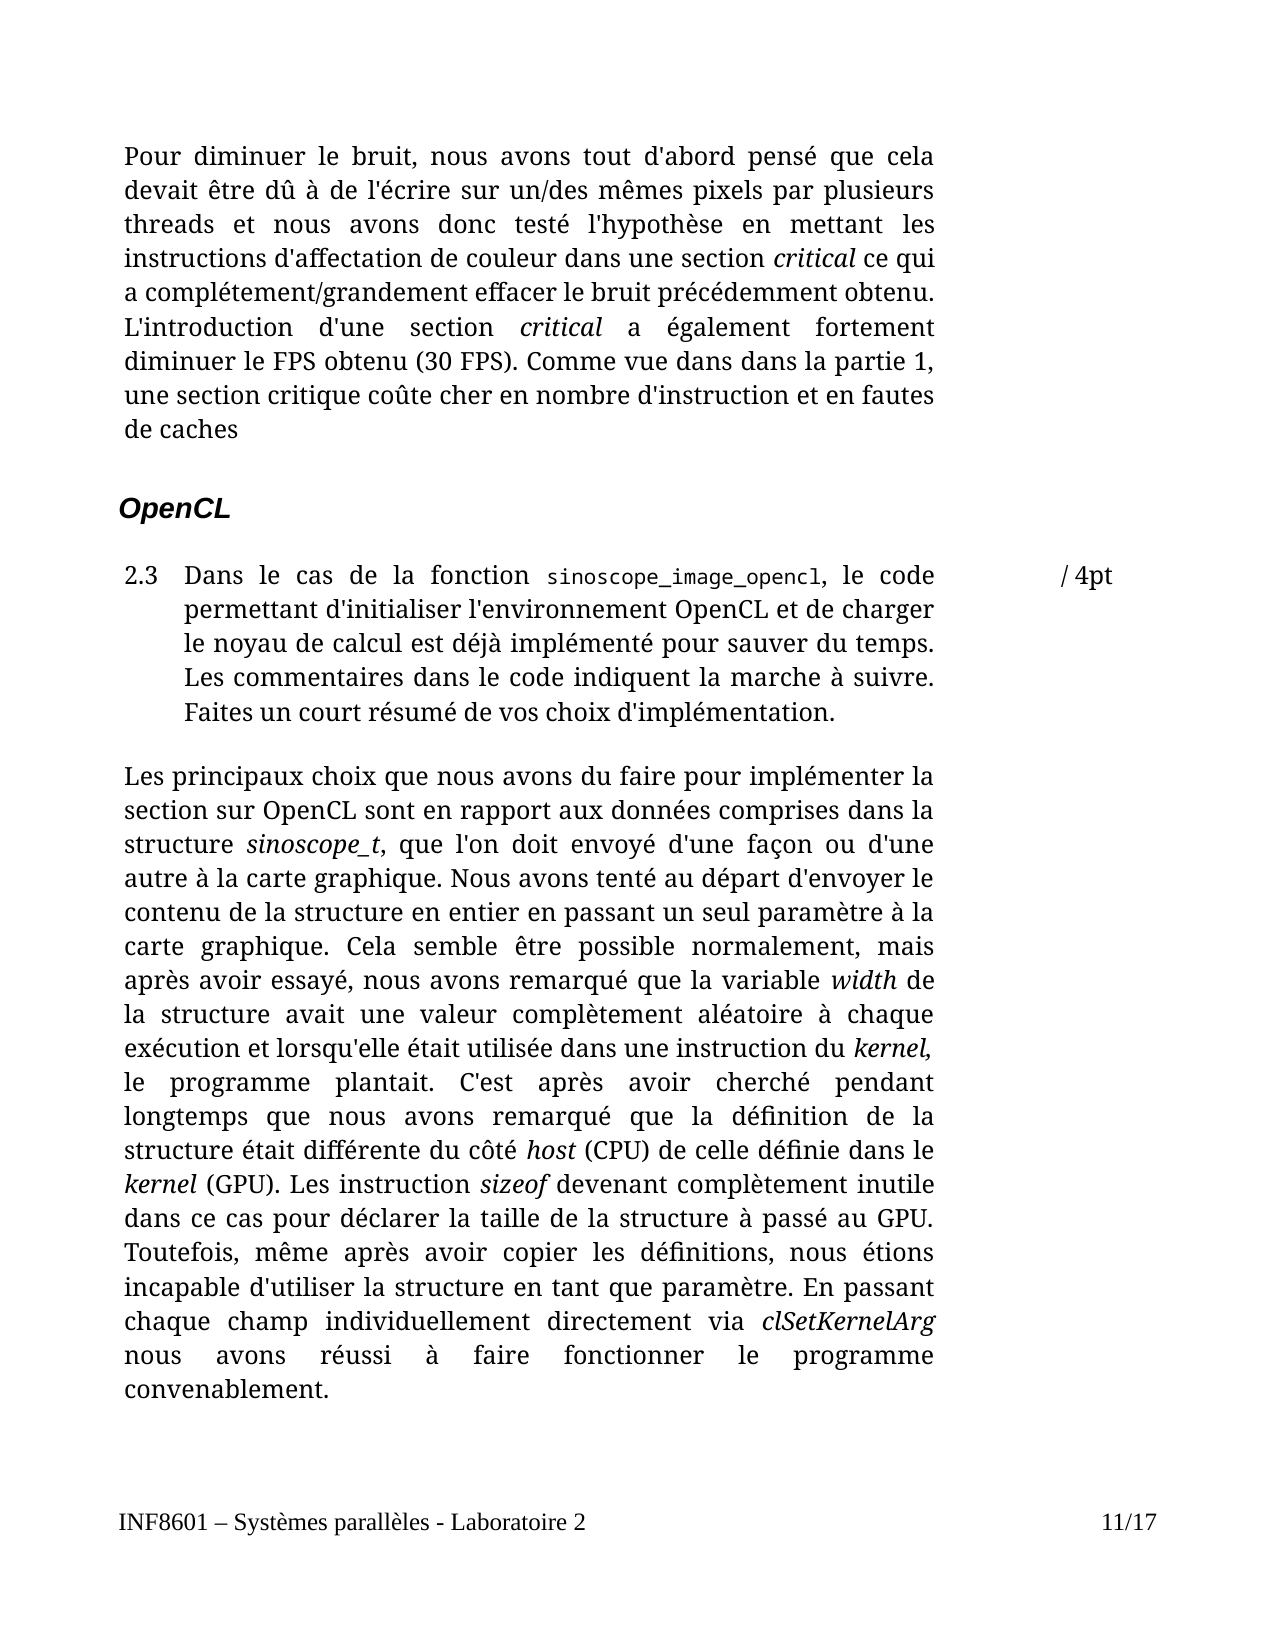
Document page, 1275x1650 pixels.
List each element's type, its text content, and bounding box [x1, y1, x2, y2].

table_header / 4pt [1049, 537, 1157, 1426]
table_header [941, 537, 1049, 1426]
table_cell [941, 118, 1049, 466]
table_cell Pour diminuer le bruit, nous avons tout d'abord pensé que cela devait être dû à de l'écrire sur un/des mêmes pixels par plusieurs threads et nous avons donc testé l'hypothèse en mettant les instructions d'affectation de couleur dans une section critical ce qui a complétement/grandement effacer le bruit précédemment obtenu. L'introduction d'une section critical a également fortement diminuer le FPS obtenu (30 FPS). Comme vue dans dans la partie 1, une section critique coûte cher en nombre d'instruction et en fautes de caches [118, 118, 941, 466]
subtitle OpenCL [118, 491, 1157, 525]
table_header Dans le cas de la fonction sinoscope_image_opencl, le code permettant d'initialiser l'environnement OpenCL et de charger le noyau de calcul est déjà implémenté pour sauver du temps. Les commentaires dans le code indiquent la marche à suivre. Faites un court résumé de vos choix d'implémentation. Les principaux choix que nous avons du faire pour implémenter la section sur OpenCL sont en rapport aux données comprises dans la structure sinoscope_t, que l'on doit envoyé d'une façon ou d'une autre à la carte graphique. Nous avons tenté au départ d'envoyer le contenu de la structure en entier en passant un seul paramètre à la carte graphique. Cela semble être possible normalement, mais après avoir essayé, nous avons remarqué que la variable width de la structure avait une valeur complètement aléatoire à chaque exécution et lorsqu'elle était utilisée dans une instruction du kernel, le programme plantait. C'est après avoir cherché pendant longtemps que nous avons remarqué que la définition de la structure était différente du côté host (CPU) de celle définie dans le kernel (GPU). Les instruction sizeof devenant complètement inutile dans ce cas pour déclarer la taille de la structure à passé au GPU. Toutefois, même après avoir copier les définitions, nous étions incapable d'utiliser la structure en tant que paramètre. En passant chaque champ individuellement directement via clSetKernelArg nous avons réussi à faire fonctionner le programme convenablement. [118, 537, 941, 1426]
table_cell [1049, 118, 1157, 466]
